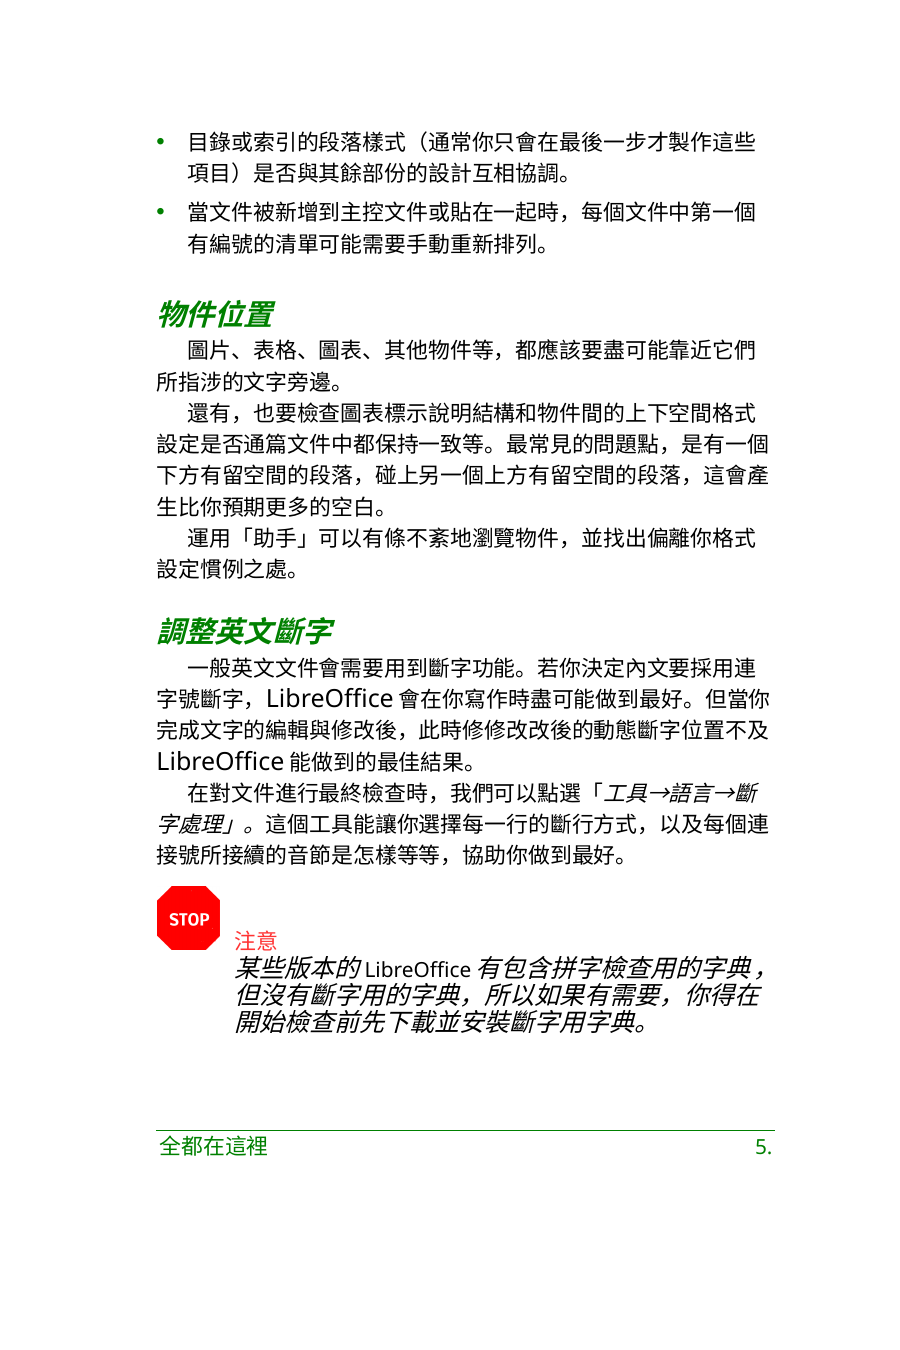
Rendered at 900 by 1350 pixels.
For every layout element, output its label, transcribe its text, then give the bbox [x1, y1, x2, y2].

text 運用「助手」可以有條不紊地瀏覽物件，並找出偏離你格式設定慣例之處。 [156, 521, 775, 584]
list 注意 [156, 886, 775, 955]
picture [157, 886, 220, 950]
list 目錄或索引的段落樣式（通常你只會在最後一步才製作這些項目）是否與其餘部份的設計互相協調。 [156, 125, 775, 187]
text 圖片、表格、圖表、其他物件等，都應該要盡可能靠近它們所指涉的文字旁邊。 [156, 334, 775, 396]
text 還有，也要檢查圖表標示說明結構和物件間的上下空間格式設定是否通篇文件中都保持一致等。最常見的問題點，是有一個下方有留空間的段落，碰上另一個上方有留空間的段落，這會產生比你預期更多的空白。 [156, 396, 775, 521]
text 一般英文文件會需要用到斷字功能。若你決定內文要採用連字號斷字，LibreOffice會在你寫作時盡可能做到最好。但當你完成文字的編輯與修改後，此時修修改改後的動態斷字位置不及LibreOffice能做到的最佳結果。 [156, 651, 775, 776]
subtitle 調整英文斷字 [156, 609, 775, 651]
text 在對文件進行最終檢查時，我們可以點選「工具→語言→斷字處理」。這個工具能讓你選擇每一行的斷行方式，以及每個連接號所接續的音節是怎樣等等，協助你做到最好。 [156, 776, 775, 870]
text 某些版本的LibreOffice有包含拼字檢查用的字典，但沒有斷字用的字典，所以如果有需要，你得在開始檢查前先下載並安裝斷字用字典。 [234, 955, 775, 1037]
list 當文件被新增到主控文件或貼在一起時，每個文件中第一個有編號的清單可能需要手動重新排列。 [156, 196, 775, 258]
subtitle 物件位置 [156, 292, 775, 334]
